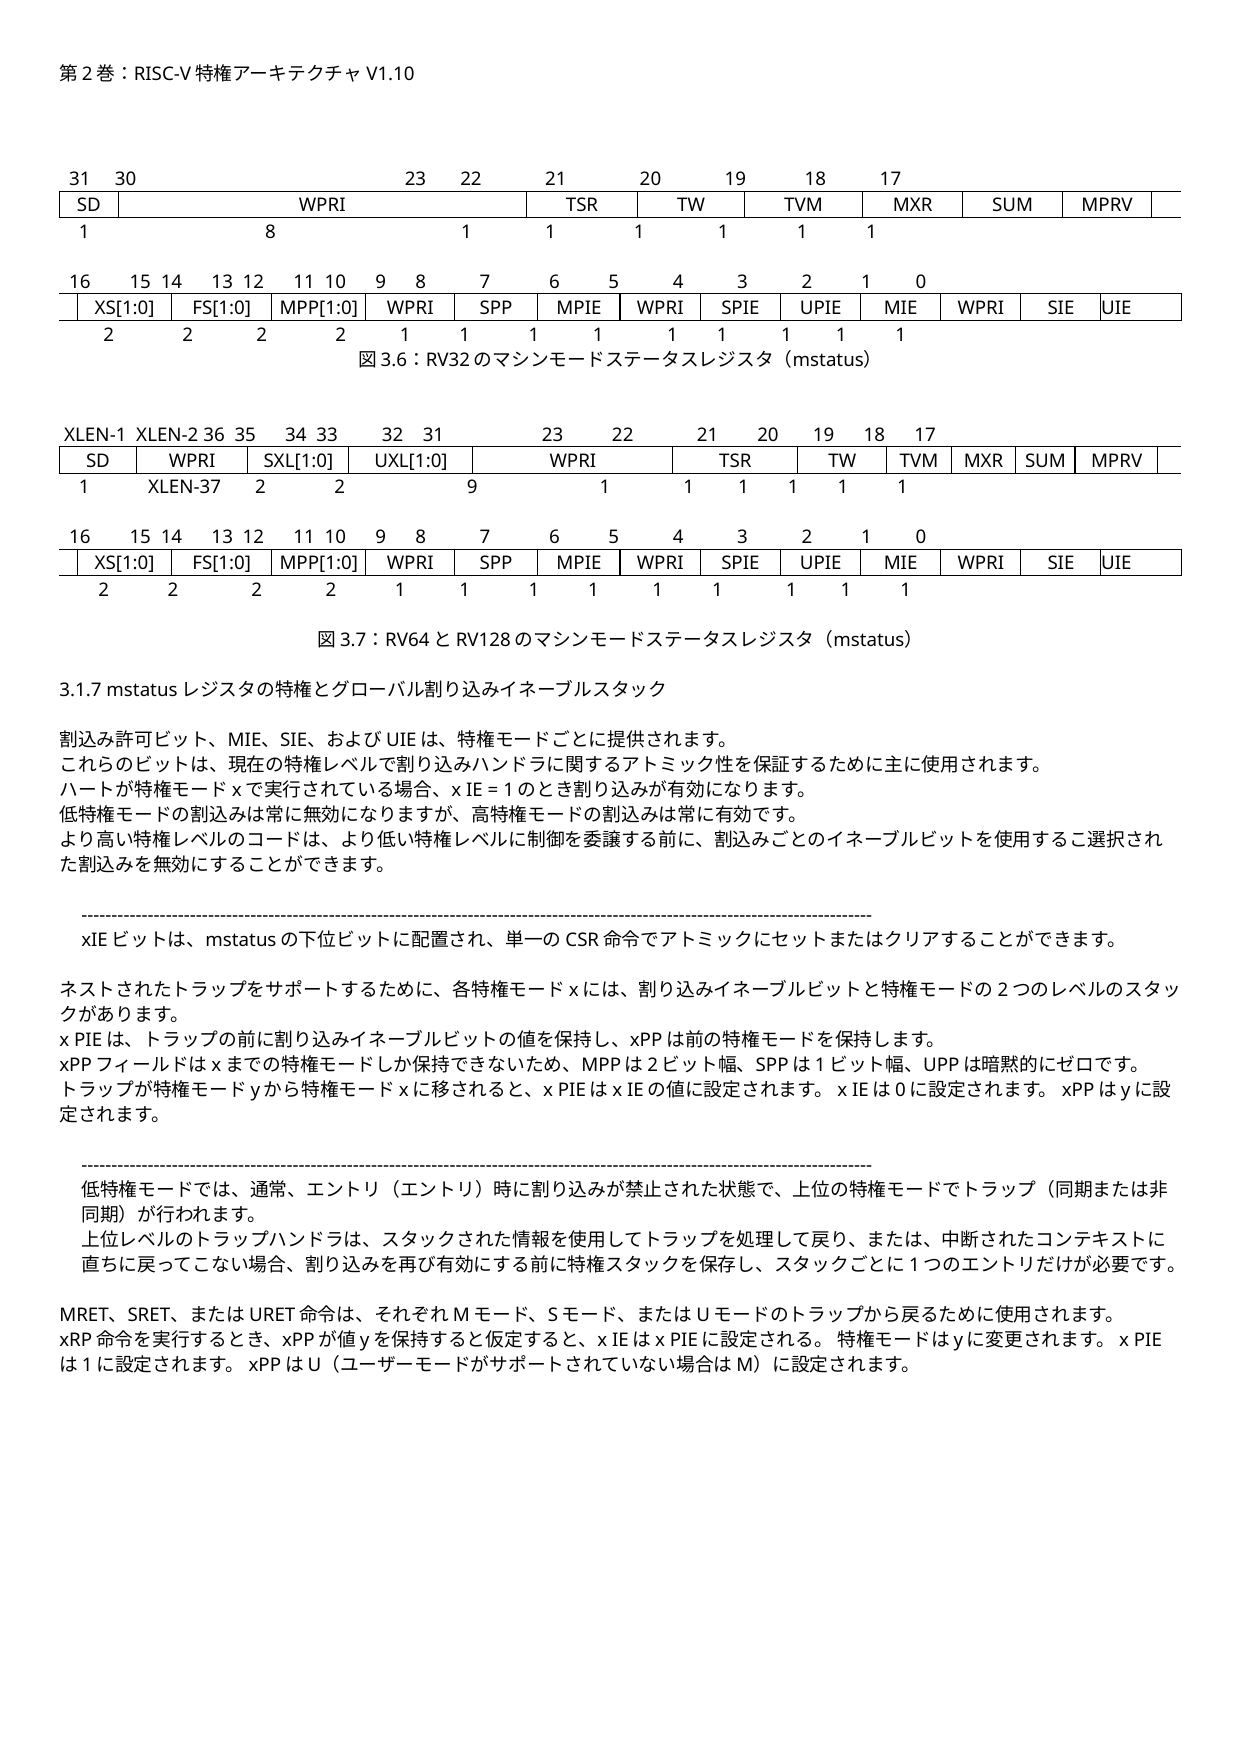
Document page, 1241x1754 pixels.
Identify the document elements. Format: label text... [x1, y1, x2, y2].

table_header XS[1:0] [78, 294, 171, 320]
text MRET、SRET、またはURET命令は、それぞれMモード、Sモード、またはUモードのトラップから戻るために使用されます。 [59, 1301, 1181, 1326]
table_header TSR [527, 192, 637, 217]
table_header SUM [963, 192, 1062, 217]
table_header SPP [455, 550, 537, 575]
text ----------------------------------------------------------------------------------------------------------------------------------- [81, 1151, 1181, 1176]
table_header MXR [863, 192, 962, 217]
table_header WPRI [366, 294, 454, 320]
text xPPフィールドはxまでの特権モードしか保持できないため、MPPは2ビット幅、SPPは1ビット幅、UPPは暗黙的にゼロです。 [59, 1051, 1181, 1076]
text 割込み許可ビット、MIE、SIE、およびUIEは、特権モードごとに提供されます。 [59, 726, 1181, 751]
text 低特権モードでは、通常、エントリ（エントリ）時に割り込みが禁止された状態で、上位の特権モードでトラップ（同期または非同期）が行われます。 [81, 1176, 1181, 1226]
table_header TW [798, 447, 886, 472]
table_header SD [60, 192, 118, 217]
text 16 15 14 13 12 11 10 9 8 7 6 5 4 3 2 1 0 [59, 523, 1181, 548]
table_header [59, 294, 77, 320]
table_header TSR [673, 447, 797, 472]
text x PIEは、トラップの前に割り込みイネーブルビットの値を保持し、xPPは前の特権モードを保持します。 [59, 1026, 1181, 1051]
table_header TW [638, 192, 744, 217]
table_header WPRI [366, 550, 454, 575]
text より高い特権レベルのコードは、より低い特権レベルに制御を委譲する前に、割込みごとのイネーブルビットを使用するこ選択された割込みを無効にすることができます。 [59, 826, 1181, 876]
table_header MIE [861, 550, 940, 575]
table_header MPRV [1063, 192, 1151, 217]
text 2 2 2 2 1 1 1 1 1 1 1 1 1 [59, 576, 1181, 601]
table_header UIE [1101, 294, 1181, 320]
text 3.1.7 mstatusレジスタの特権とグローバル割り込みイネーブルスタック [59, 676, 1181, 701]
table_header SPIE [701, 294, 780, 320]
text XLEN-1 XLEN-2 36 35 34 33 32 31 23 22 21 20 19 18 17 [59, 421, 1181, 446]
table_header [1152, 192, 1181, 217]
table_header MPP[1:0] [272, 550, 365, 575]
table_header WPRI [119, 192, 526, 217]
table_header FS[1:0] [172, 294, 271, 320]
table_header TVM [887, 447, 951, 472]
text xIEビットは、mstatusの下位ビットに配置され、単一のCSR命令でアトミックにセットまたはクリアすることができます。 [81, 926, 1181, 951]
text これらのビットは、現在の特権レベルで割り込みハンドラに関するアトミック性を保証するために主に使用されます。 [59, 751, 1181, 776]
table_header WPRI [621, 550, 700, 575]
table_header WPRI [137, 447, 247, 472]
text 1 8 1 1 1 1 1 1 [59, 218, 1181, 243]
table_header MPIE [538, 294, 619, 320]
table_header MPIE [538, 550, 619, 575]
table_header MXR [952, 447, 1015, 472]
table_header UXL[1:0] [349, 447, 472, 472]
table_header WPRI [473, 447, 672, 472]
table_header SIE [1021, 550, 1100, 575]
table_header [1158, 447, 1181, 472]
table_header WPRI [941, 550, 1020, 575]
table_header XS[1:0] [78, 550, 171, 575]
table_header [59, 550, 77, 575]
table_header SD [60, 447, 136, 472]
text 1 XLEN-37 2 2 9 1 1 1 1 1 1 [59, 474, 1181, 498]
table_header FS[1:0] [172, 550, 271, 575]
table_header SPIE [701, 550, 780, 575]
text 2 2 2 2 1 1 1 1 1 1 1 1 1 [59, 321, 1181, 346]
table_header MPP[1:0] [272, 294, 365, 320]
table_header SIE [1021, 294, 1100, 320]
table_header SXL[1:0] [248, 447, 348, 472]
table_header TVM [745, 192, 862, 217]
table_header MIE [861, 294, 940, 320]
text 16 15 14 13 12 11 10 9 8 7 6 5 4 3 2 1 0 [59, 268, 1181, 293]
text 31 30 23 22 21 20 19 18 17 [59, 166, 1181, 191]
table_header UPIE [781, 550, 860, 575]
text 上位レベルのトラップハンドラは、スタックされた情報を使用してトラップを処理して戻り、または、中断されたコンテキストに直ちに戻ってこない場合、割り込みを再び有効にする前に特権スタックを保存し、スタックごとに1つのエントリだけが必要です。 [81, 1226, 1181, 1276]
text トラップが特権モードyから特権モードxに移されると、x PIEはx IEの値に設定されます。 x IEは0に設定されます。 xPPはyに設定されます。 [59, 1076, 1181, 1126]
table_header UIE [1101, 550, 1181, 575]
text ----------------------------------------------------------------------------------------------------------------------------------- [81, 901, 1181, 926]
text 図3.6：RV32のマシンモードステータスレジスタ（mstatus） [59, 346, 1181, 371]
table_header UPIE [781, 294, 860, 320]
text 図3.7：RV64とRV128のマシンモードステータスレジスタ（mstatus） [59, 626, 1181, 651]
text ネストされたトラップをサポートするために、各特権モードxには、割り込みイネーブルビットと特権モードの2つのレベルのスタックがあります。 [59, 976, 1181, 1026]
table_header MPRV [1076, 447, 1157, 472]
text xRP命令を実行するとき、xPPが値yを保持すると仮定すると、x IEはx PIEに設定される。 特権モードはyに変更されます。 x PIEは1に設定されます。 xPPはU（ユーザーモードがサポートされていない場合はM）に設定されます。 [59, 1326, 1181, 1376]
text 低特権モードの割込みは常に無効になりますが、高特権モードの割込みは常に有効です。 [59, 801, 1181, 826]
table_header WPRI [941, 294, 1020, 320]
table_header WPRI [621, 294, 700, 320]
table_header SUM [1016, 447, 1074, 472]
table_header SPP [455, 294, 537, 320]
text ハートが特権モードxで実行されている場合、x IE = 1のとき割り込みが有効になります。 [59, 776, 1181, 801]
